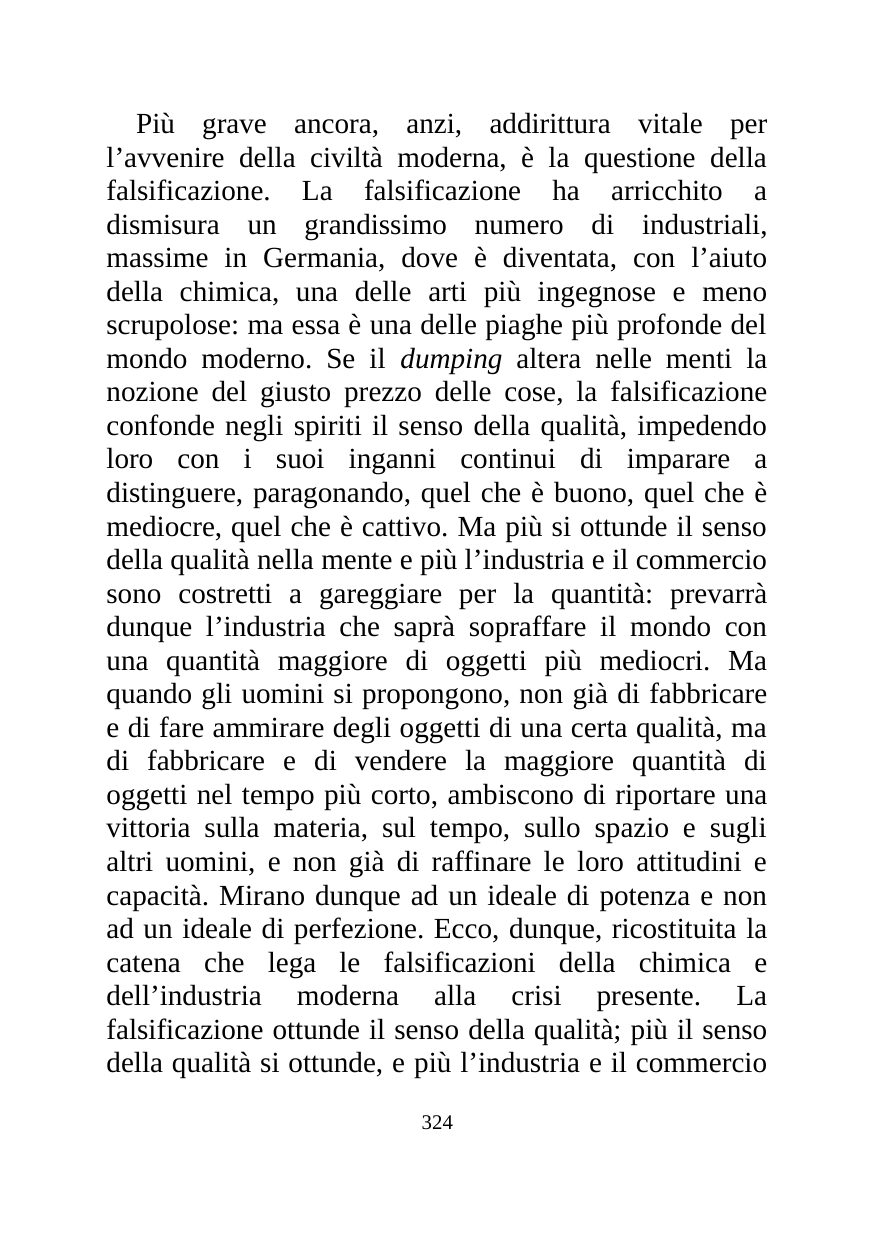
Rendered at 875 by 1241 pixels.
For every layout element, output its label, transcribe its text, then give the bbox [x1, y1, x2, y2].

text Più grave ancora, anzi, addirittura vitale per l’avvenire della civiltà moderna, è la questione della falsificazione. La falsificazione ha arricchito a dismisura un grandissimo numero di industriali, massime in Germania, dove è diventata, con l’aiuto della chimica, una delle arti più ingegnose e meno scrupolose: ma essa è una delle piaghe più profonde del mondo moderno. Se il dumping altera nelle menti la nozione del giusto prezzo delle cose, la falsificazione confonde negli spiriti il senso della qualità, impedendo loro con i suoi inganni continui di imparare a distinguere, paragonando, quel che è buono, quel che è mediocre, quel che è cattivo. Ma più si ottunde il senso della qualità nella mente e più l’industria e il commercio sono costretti a gareggiare per la quantità: prevarrà dunque l’industria che saprà sopraffare il mondo con una quantità maggiore di oggetti più mediocri. Ma quando gli uomini si propongono, non già di fabbricare e di fare ammirare degli oggetti di una certa qualità, ma di fabbricare e di vendere la maggiore quantità di oggetti nel tempo più corto, ambiscono di riportare una vittoria sulla materia, sul tempo, sullo spazio e sugli altri uomini, e non già di raffinare le loro attitudini e capacità. Mirano dunque ad un ideale di potenza e non ad un ideale di perfezione. Ecco, dunque, ricostituita la catena che lega le falsificazioni della chimica e dell’industria moderna alla crisi presente. La falsificazione ottunde il senso della qualità; più il senso della qualità si ottunde, e più l’industria e il commercio [106, 106, 768, 1079]
